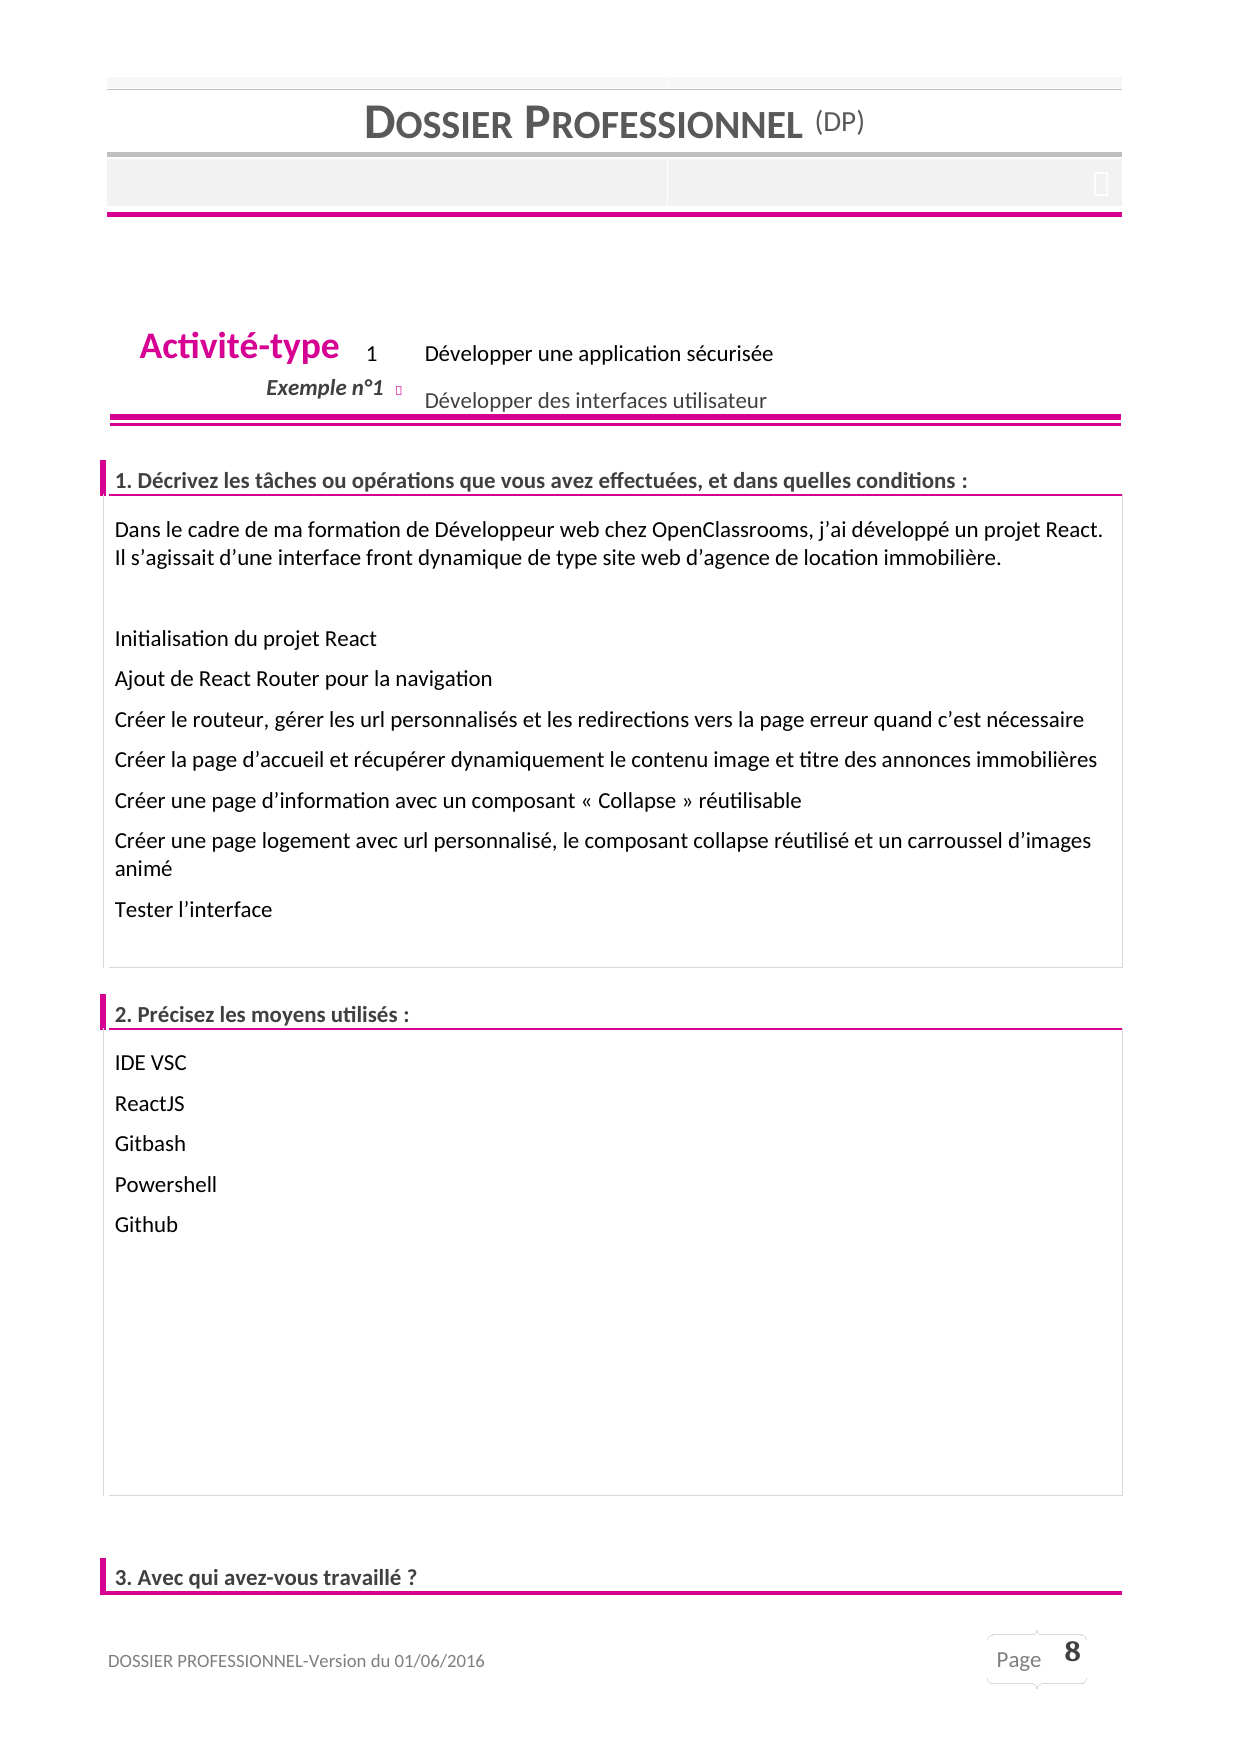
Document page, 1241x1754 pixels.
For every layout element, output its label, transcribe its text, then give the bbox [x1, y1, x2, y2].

table_cell Dans le cadre de ma formation de Développeur web chez OpenClassrooms, j’ai développé un projet React. Il s’agissait d’une interface front dynamique de type site web d’agence de location immobilière. Initialisation du projet React Ajout de React Router pour la navigation Créer le routeur, gérer les url personnalisés et les redirections vers la page erreur quand c’est nécessaire Créer la page d’accueil et récupérer dynamiquement le contenu image et titre des annonces immobilières Créer une page d’information avec un composant « Collapse » réutilisable Créer une page logement avec url personnalisé, le composant collapse réutilisé et un carroussel d’images animé Tester l’interface [104, 494, 1122, 967]
table_cell Développer une application sécurisée [413, 316, 1122, 367]
table_cell [413, 414, 1122, 460]
table_cell [103, 1495, 1122, 1557]
table_header [354, 245, 413, 316]
table_cell [103, 967, 1122, 994]
table_cell Développer des interfaces utilisateur [413, 368, 1122, 414]
table_cell 3. Avec qui avez-vous travaillé ? [106, 1558, 1122, 1591]
table_header [413, 245, 1122, 316]
table_cell Exemple n°1  [103, 368, 413, 414]
table_cell Activité-type [103, 316, 354, 367]
table_cell 1 [354, 316, 413, 367]
table_cell IDE VSC ReactJS Gitbash Powershell Github [104, 1028, 1122, 1494]
table_cell [103, 414, 413, 460]
table_cell 1. Décrivez les tâches ou opérations que vous avez effectuées, et dans quelles conditions : [106, 460, 1122, 494]
table_header [103, 245, 354, 316]
table_cell 2. Précisez les moyens utilisés : [106, 994, 1122, 1028]
